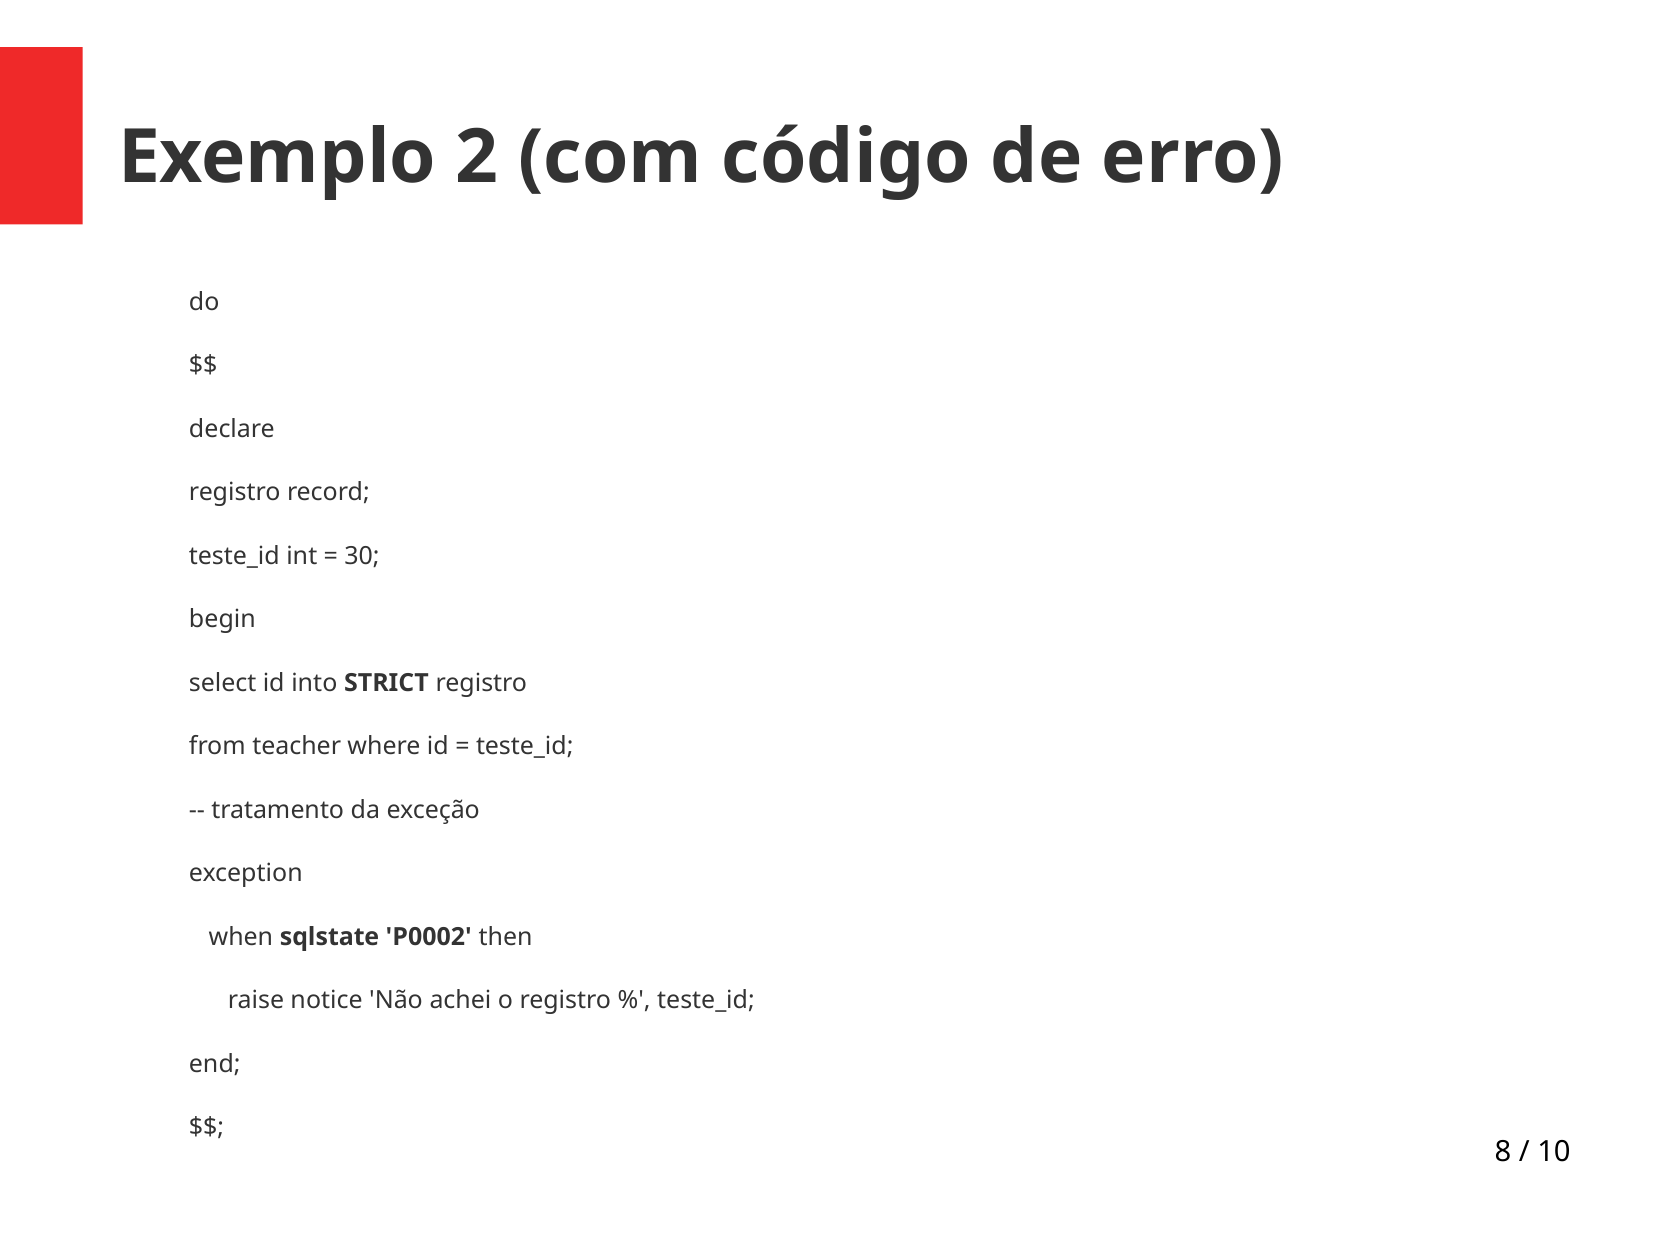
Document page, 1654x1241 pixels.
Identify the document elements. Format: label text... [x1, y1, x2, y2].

list do $$ declare registro record; teste_id int = 30; begin select id into STRICT registro from teacher where id = teste_id; -- tratamento da exceção exception when sqlstate 'P0002' then raise notice 'Não achei o registro %', teste_id; end; $$; [118, 283, 1536, 1003]
title Exemplo 2 (com código de erro) [118, 49, 1571, 257]
